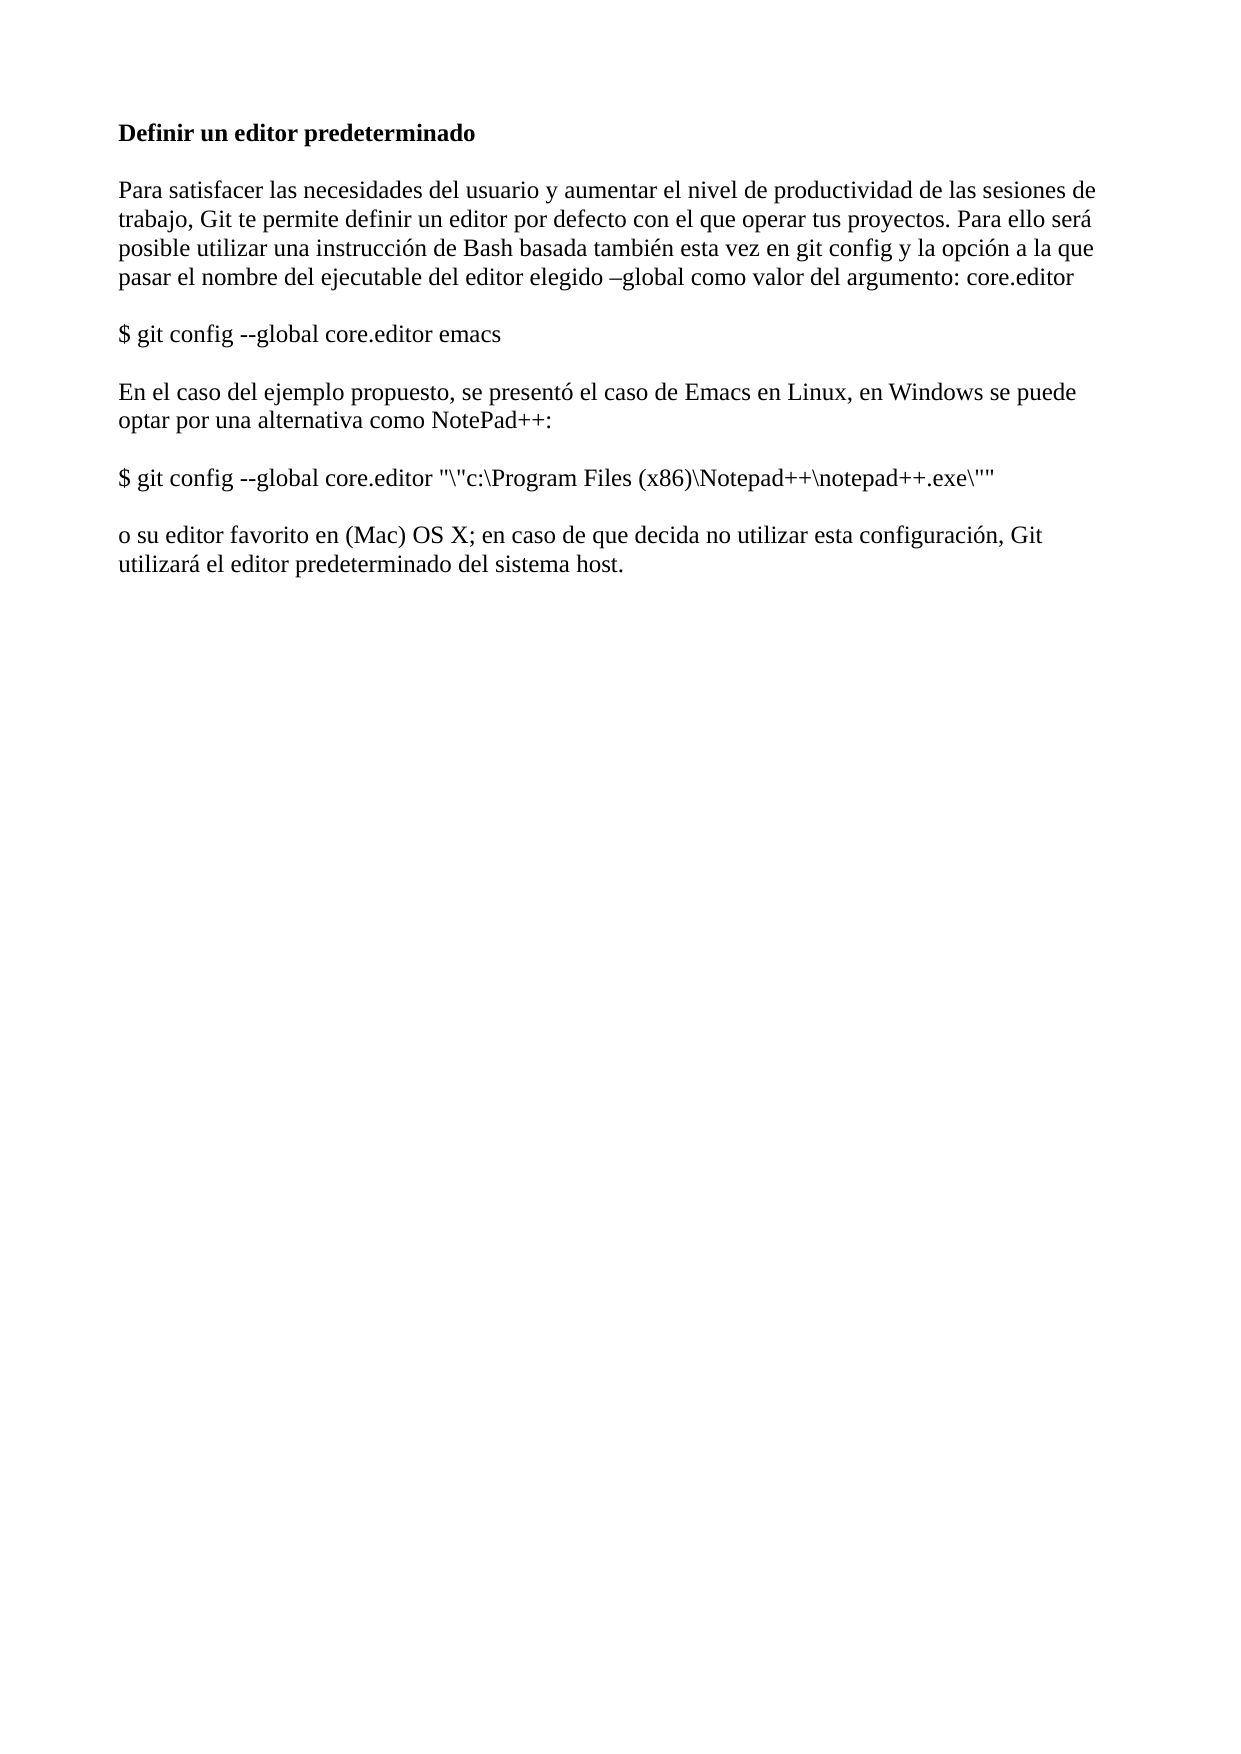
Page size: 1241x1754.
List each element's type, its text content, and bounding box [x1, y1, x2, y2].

text Definir un editor predeterminado [118, 118, 1122, 147]
text Para satisfacer las necesidades del usuario y aumentar el nivel de productividad de las sesiones de trabajo, Git te permite definir un editor por defecto con el que operar tus proyectos. Para ello será posible utilizar una instrucción de Bash basada también esta vez en git config y la opción a la que pasar el nombre del ejecutable del editor elegido –global como valor del argumento: core.editor [118, 176, 1122, 291]
text En el caso del ejemplo propuesto, se presentó el caso de Emacs en Linux, en Windows se puede optar por una alternativa como NotePad++: [118, 377, 1122, 434]
text $ git config --global core.editor emacs [118, 319, 1122, 348]
text o su editor favorito en (Mac) OS X; en caso de que decida no utilizar esta configuración, Git utilizará el editor predeterminado del sistema host. [118, 521, 1122, 578]
text $ git config --global core.editor "\"c:\Program Files (x86)\Notepad++\notepad++.exe\"" [118, 463, 1122, 492]
